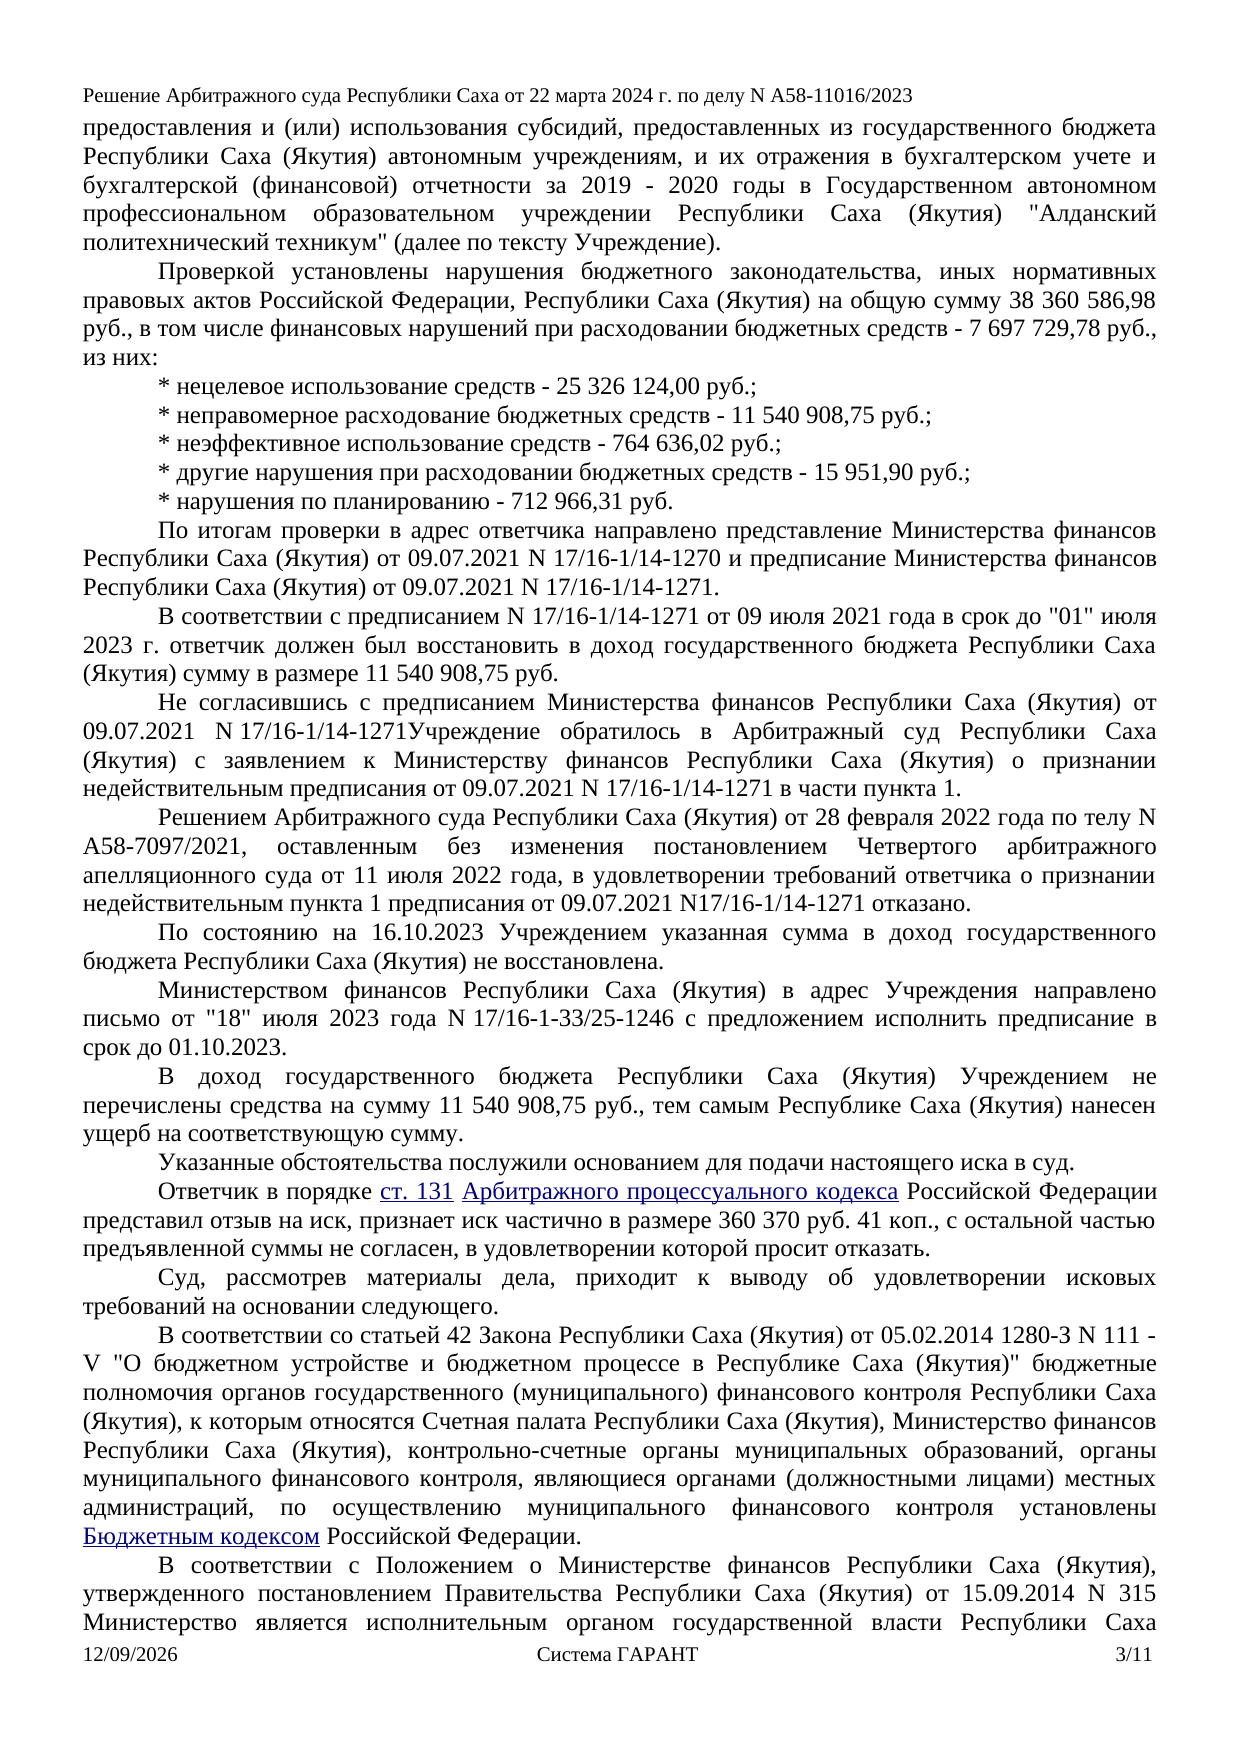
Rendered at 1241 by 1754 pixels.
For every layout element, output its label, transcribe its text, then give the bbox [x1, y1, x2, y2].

text Проверкой установлены нарушения бюджетного законодательства, иных нормативных правовых актов Российской Федерации, Республики Саха (Якутия) на общую сумму 38 360 586,98 руб., в том числе финансовых нарушений при расходовании бюджетных средств - 7 697 729,78 руб., из них: [83, 256, 1157, 371]
text Не согласившись с предписанием Министерства финансов Республики Саха (Якутия) от 09.07.2021 N 17/16-1/14-1271Учреждение обратилось в Арбитражный суд Республики Саха (Якутия) с заявлением к Министерству финансов Республики Саха (Якутия) о признании недействительным предписания от 09.07.2021 N 17/16-1/14-1271 в части пункта 1. [83, 687, 1157, 802]
text Решением Арбитражного суда Республики Саха (Якутия) от 28 февраля 2022 года по телу N А58-7097/2021, оставленным без изменения постановлением Четвертого арбитражного апелляционного суда от 11 июля 2022 года, в удовлетворении требований ответчика о признании недействительным пункта 1 предписания от 09.07.2021 N17/16-1/14-1271 отказано. [83, 802, 1157, 917]
text предоставления и (или) использования субсидий, предоставленных из государственного бюджета Республики Саха (Якутия) автономным учреждениям, и их отражения в бухгалтерском учете и бухгалтерской (финансовой) отчетности за 2019 - 2020 годы в Государственном автономном профессиональном образовательном учреждении Республики Саха (Якутия) "Алданский политехнический техникум" (далее по тексту Учреждение). [83, 112, 1157, 256]
text * нецелевое использование средств - 25 326 124,00 руб.; [83, 371, 1157, 400]
text По состоянию на 16.10.2023 Учреждением указанная сумма в доход государственного бюджета Республики Саха (Якутия) не восстановлена. [83, 917, 1157, 975]
text В соответствии с предписанием N 17/16-1/14-1271 от 09 июля 2021 года в срок до "01" июля 2023 г. ответчик должен был восстановить в доход государственного бюджета Республики Саха (Якутия) сумму в размере 11 540 908,75 руб. [83, 601, 1157, 687]
text * неправомерное расходование бюджетных средств - 11 540 908,75 руб.; [83, 400, 1157, 428]
text В соответствии со статьей 42 Закона Республики Саха (Якутия) от 05.02.2014 1280-З N 111 -V "О бюджетном устройстве и бюджетном процессе в Республике Саха (Якутия)" бюджетные полномочия органов государственного (муниципального) финансового контроля Республики Саха (Якутия), к которым относятся Счетная палата Республики Саха (Якутия), Министерство финансов Республики Саха (Якутия), контрольно-счетные органы муниципальных образований, органы муниципального финансового контроля, являющиеся органами (должностными лицами) местных администраций, по осуществлению муниципального финансового контроля установлены Бюджетным кодексом Российской Федерации. [83, 1320, 1157, 1550]
text * нарушения по планированию - 712 966,31 руб. [83, 486, 1157, 515]
text * другие нарушения при расходовании бюджетных средств - 15 951,90 руб.; [83, 457, 1157, 486]
text Указанные обстоятельства послужили основанием для подачи настоящего иска в суд. [83, 1147, 1157, 1176]
text По итогам проверки в адрес ответчика направлено представление Министерства финансов Республики Саха (Якутия) от 09.07.2021 N 17/16-1/14-1270 и предписание Министерства финансов Республики Саха (Якутия) от 09.07.2021 N 17/16-1/14-1271. [83, 515, 1157, 601]
text Ответчик в порядке ст. 131 Арбитражного процессуального кодекса Российской Федерации представил отзыв на иск, признает иск частично в размере 360 370 руб. 41 коп., с остальной частью предъявленной суммы не согласен, в удовлетворении которой просит отказать. [83, 1176, 1157, 1262]
text В доход государственного бюджета Республики Саха (Якутия) Учреждением не перечислены средства на сумму 11 540 908,75 руб., тем самым Республике Саха (Якутия) нанесен ущерб на соответствующую сумму. [83, 1061, 1157, 1147]
text В соответствии с Положением о Министерстве финансов Республики Саха (Якутия), утвержденного постановлением Правительства Республики Саха (Якутия) от 15.09.2014 N 315 Министерство является исполнительным органом государственной власти Республики Саха [83, 1550, 1157, 1636]
text Министерством финансов Республики Саха (Якутия) в адрес Учреждения направлено письмо от "18" июля 2023 года N 17/16-1-33/25-1246 с предложением исполнить предписание в срок до 01.10.2023. [83, 975, 1157, 1061]
text * неэффективное использование средств - 764 636,02 руб.; [83, 428, 1157, 457]
text Суд, рассмотрев материалы дела, приходит к выводу об удовлетворении исковых требований на основании следующего. [83, 1262, 1157, 1320]
